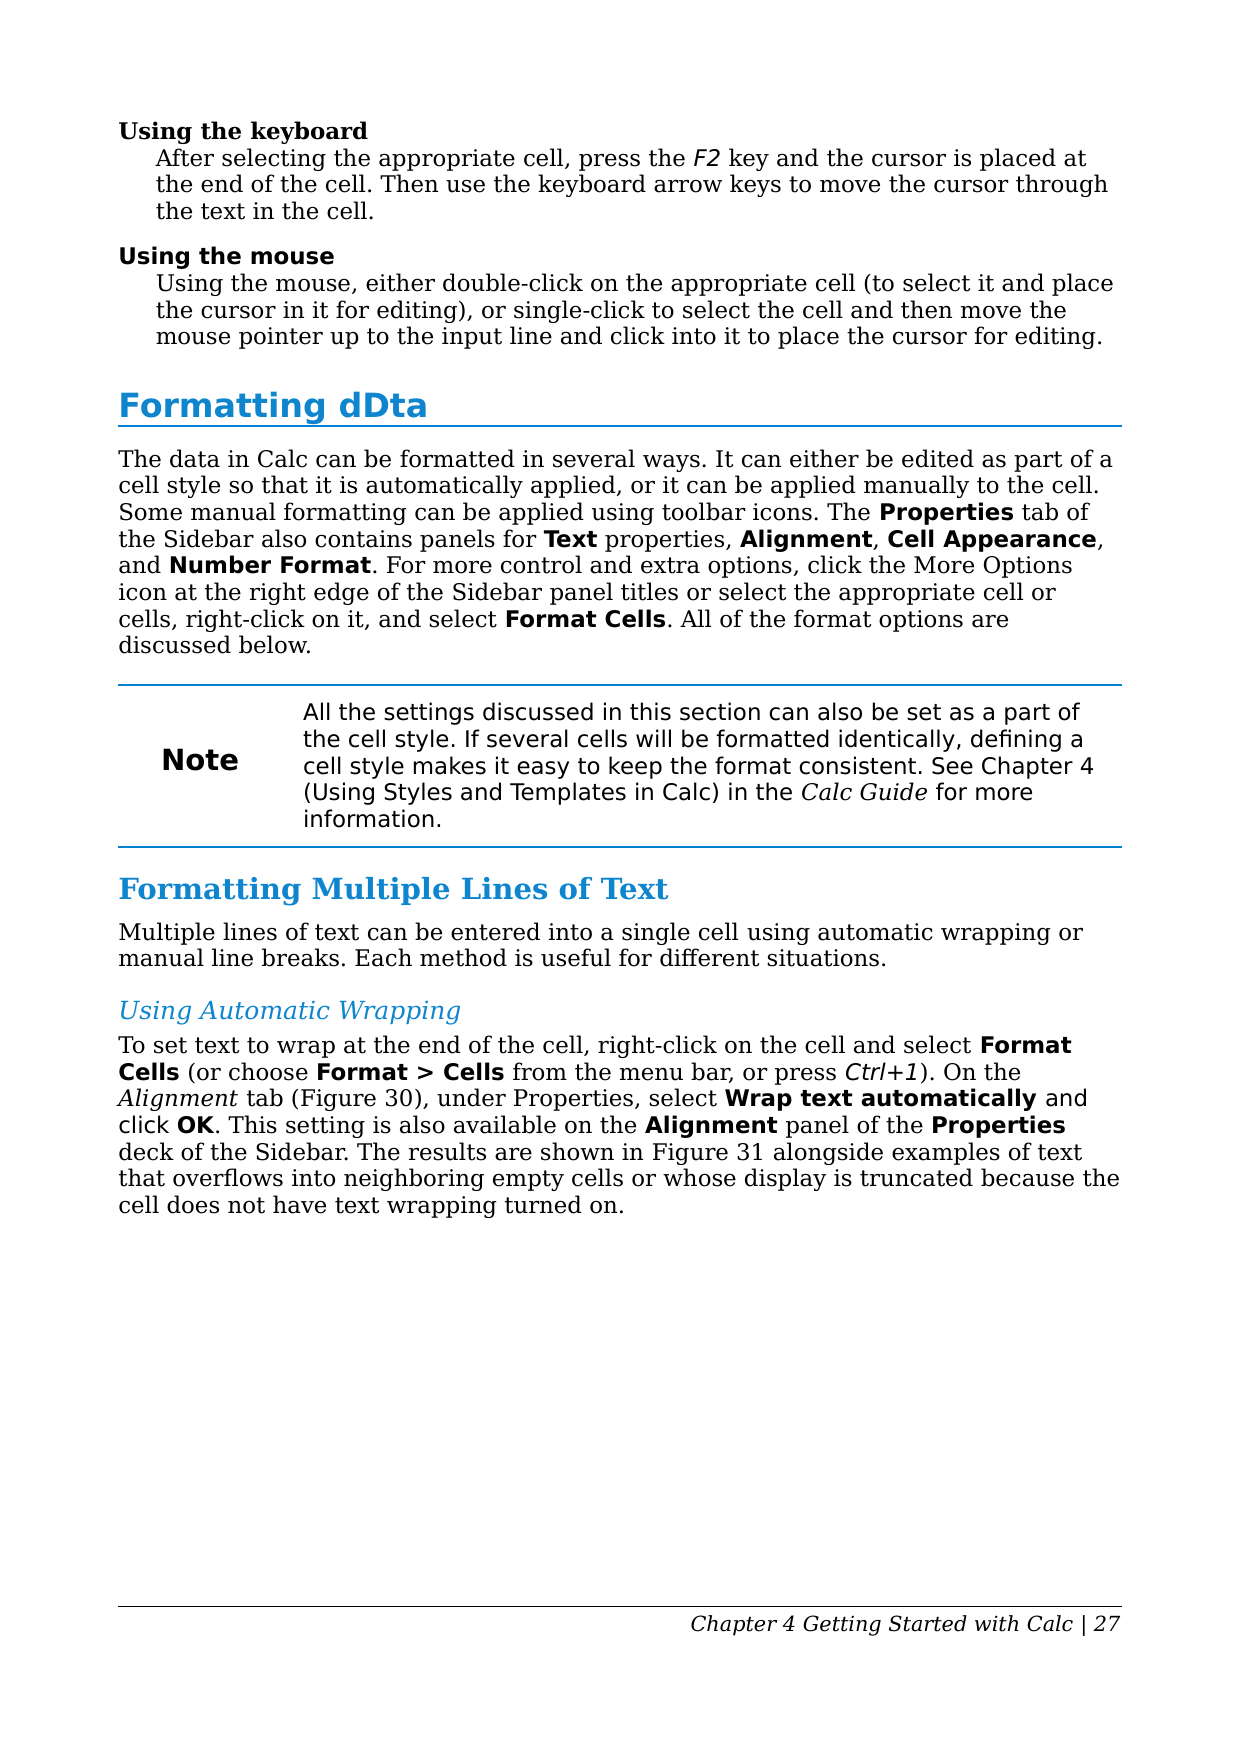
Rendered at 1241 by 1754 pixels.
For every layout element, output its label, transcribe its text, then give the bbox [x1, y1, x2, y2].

text The data in Calc can be formatted in several ways. It can either be edited as part of a cell style so that it is automatically applied, or it can be applied manually to the cell. Some manual formatting can be applied using toolbar icons. The Properties tab of the Sidebar also contains panels for Text properties, Alignment, Cell Appearance, and Number Format. For more control and extra options, click the More Options icon at the right edge of the Sidebar panel titles or select the appropriate cell or cells, right-click on it, and select Format Cells. All of the format options are discussed below. [118, 446, 1122, 659]
text Multiple lines of text can be entered into a single cell using automatic wrapping or manual line breaks. Each method is useful for different situations. [118, 919, 1122, 972]
subtitle Using Automatic Wrapping [118, 996, 1122, 1026]
text After selecting the appropriate cell, press the F2 key and the cursor is placed at the end of the cell. Then use the keyboard arrow keys to move the cursor through the text in the cell. [156, 145, 1122, 225]
text Using the keyboard [118, 118, 1122, 145]
table_header All the settings discussed in this section can also be set as a part of the cell style. If several cells will be formatted identically, defining a cell style makes it easy to keep the format consistent. See Chapter 4 (Using Styles and Templates in Calc) in the Calc Guide for more information. [281, 686, 1122, 846]
text Using the mouse, either double-click on the appropriate cell (to select it and place the cursor in it for editing), or single-click to select the cell and then move the mouse pointer up to the input line and click into it to place the cursor for editing. [156, 270, 1122, 350]
subtitle Formatting Multiple Lines of Text [118, 872, 1122, 906]
text To set text to wrap at the end of the cell, right-click on the cell and select Format Cells (or choose Format > Cells from the menu bar, or press Ctrl+1). On the Alignment tab (Figure 30), under Properties, select Wrap text automatically and click OK. This setting is also available on the Alignment panel of the Properties deck of the Sidebar. The results are shown in Figure 31 alongside examples of text that overflows into neighboring empty cells or whose display is truncated because the cell does not have text wrapping turned on. [118, 1032, 1122, 1219]
text Using the mouse [118, 243, 1122, 270]
table_header Note [118, 686, 281, 846]
subtitle Formatting dDta [118, 386, 1122, 425]
